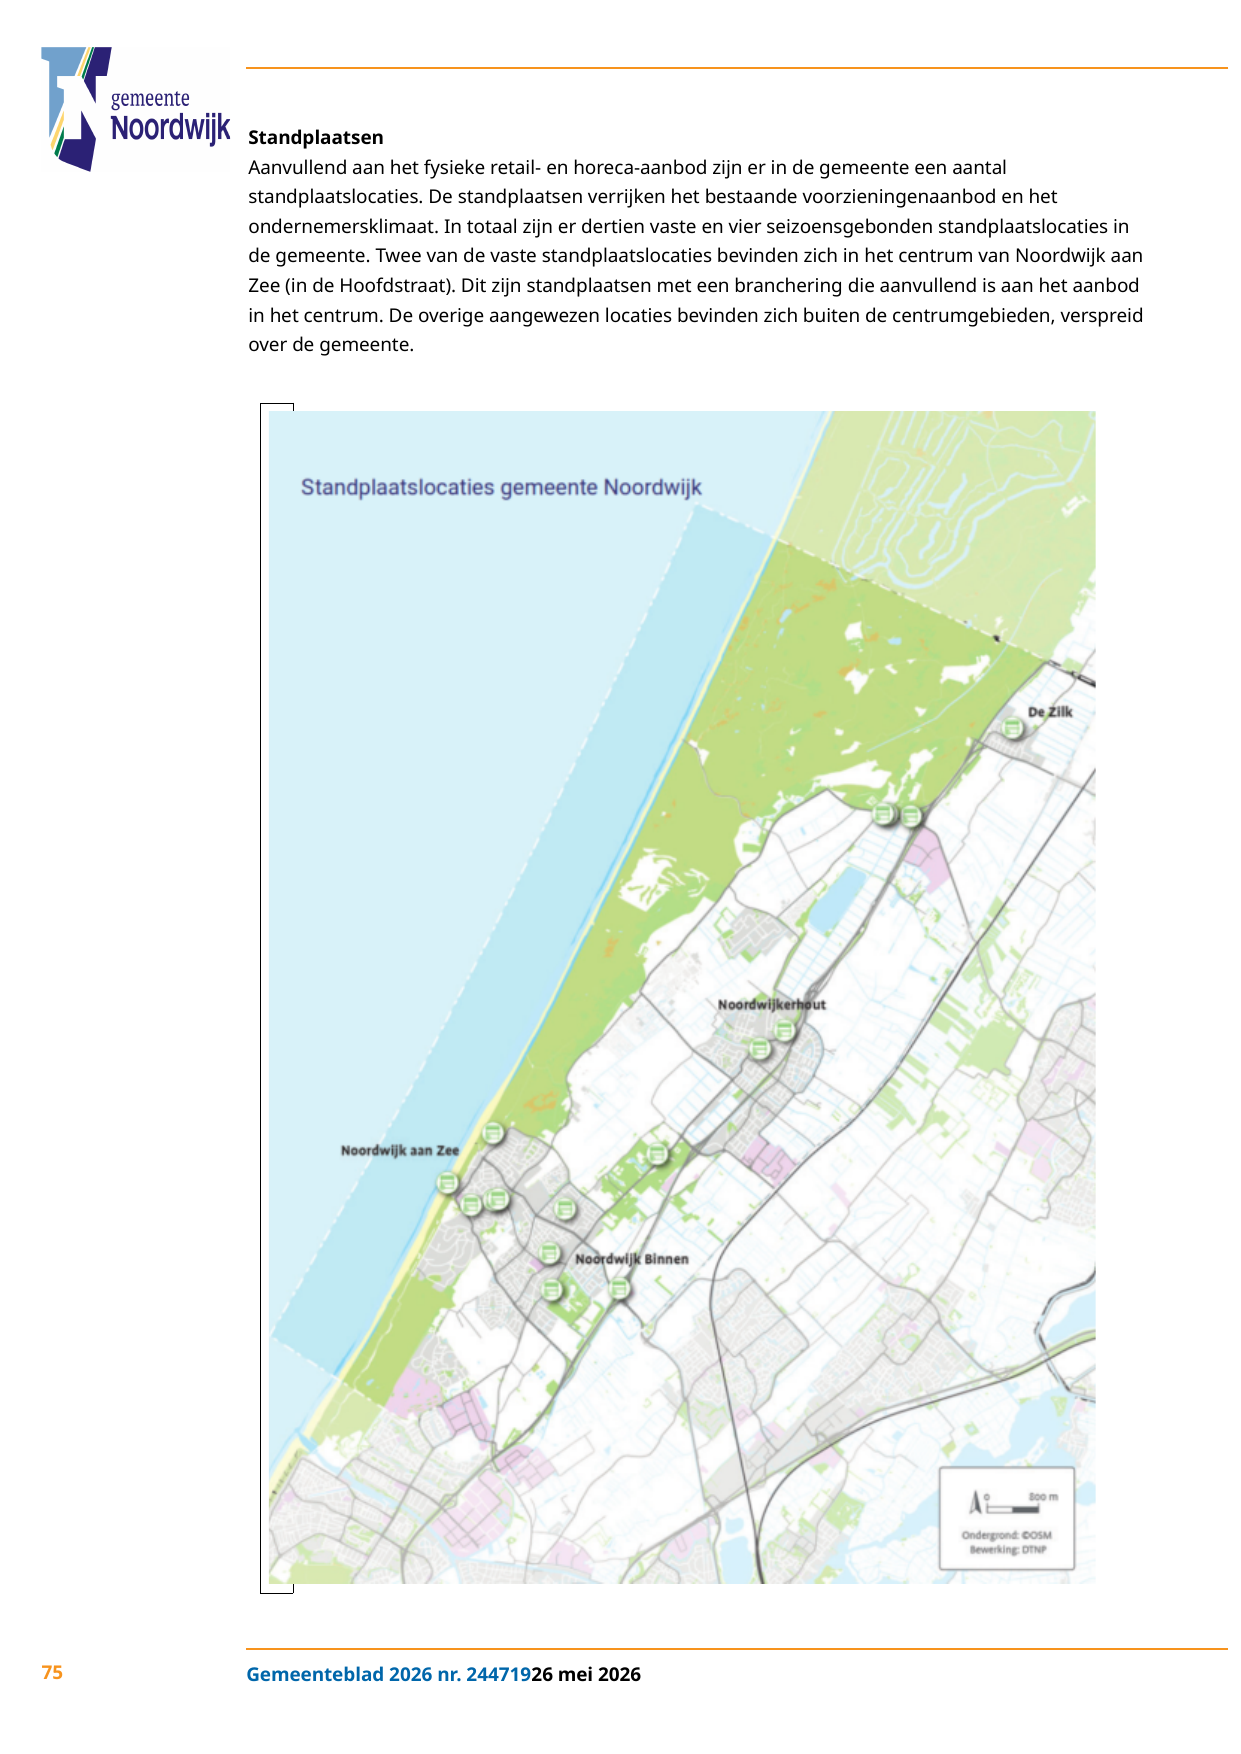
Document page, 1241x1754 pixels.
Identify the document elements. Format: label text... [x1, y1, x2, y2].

picture [41, 47, 231, 172]
text Aanvullend aan het fysieke retail- en horeca-aanbod zijn er in de gemeente een aantal standplaatslocaties. De standplaatsen verrijken het bestaande voorzieningenaanbod en het ondernemersklimaat. In totaal zijn er dertien vaste en vier seizoensgebonden standplaatslocaties in de gemeente. Twee van de vaste standplaatslocaties bevinden zich in het centrum van Noordwijk aan Zee (in de Hoofdstraat). Dit zijn standplaatsen met een branchering die aanvullend is aan het aanbod in het centrum. De overige aangewezen locaties bevinden zich buiten de centrumgebieden, verspreid over de gemeente. [248, 154, 1152, 357]
text Standplaatsen [248, 124, 1152, 150]
picture [268, 411, 1096, 1584]
